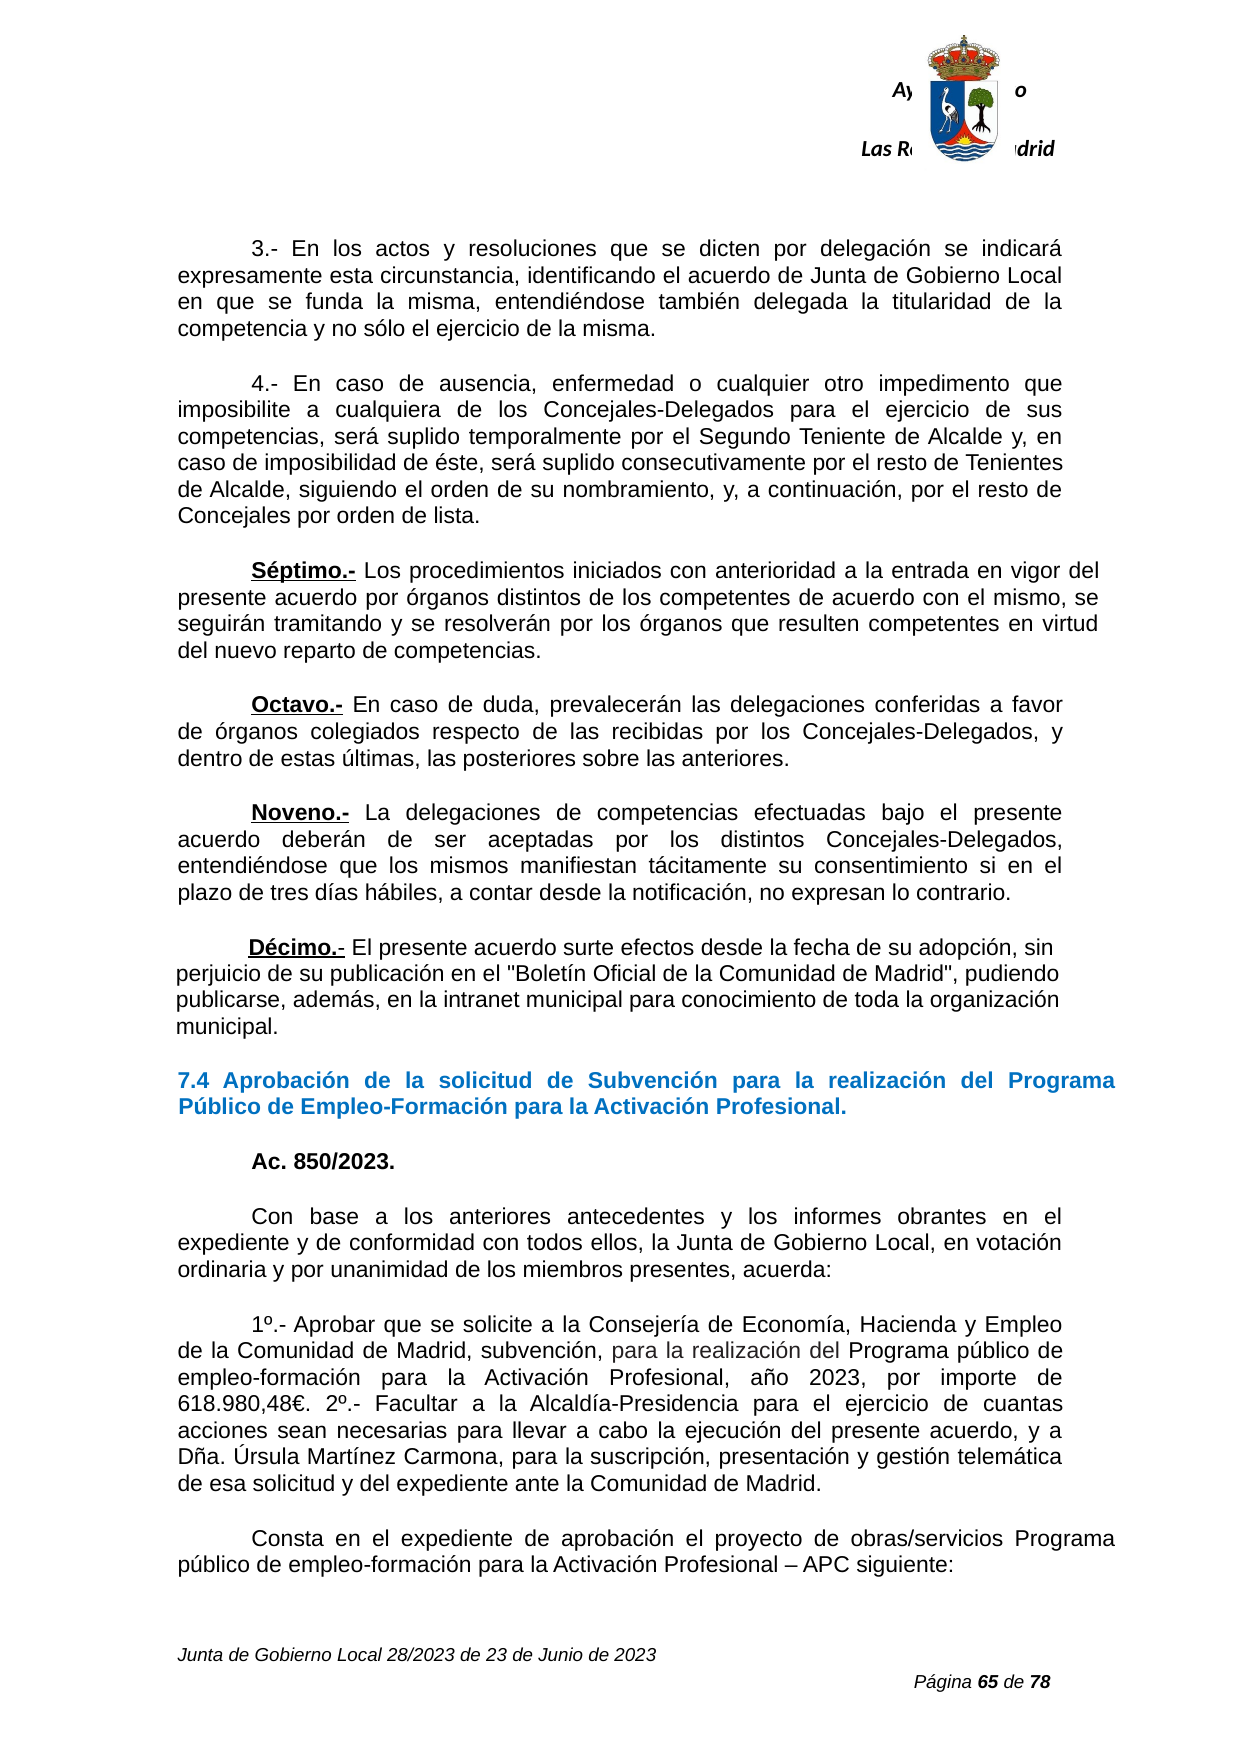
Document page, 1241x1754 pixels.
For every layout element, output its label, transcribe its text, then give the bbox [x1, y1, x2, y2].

text 3.- En los actos y resoluciones que se dicten por delegación se indicará expresamente esta circunstancia, identificando el acuerdo de Junta de Gobierno Local en que se funda la misma, entendiéndose también delegada la titularidad de la competencia y no sólo el ejercicio de la misma. [177, 235, 1063, 341]
text Noveno.- La delegaciones de competencias efectuadas bajo el presente acuerdo deberán de ser aceptadas por los distintos Concejales-Delegados, entendiéndose que los mismos manifiestan tácitamente su consentimiento si en el plazo de tres días hábiles, a contar desde la notificación, no expresan lo contrario. [177, 799, 1063, 905]
text Octavo.- En caso de duda, prevalecerán las delegaciones conferidas a favor de órganos colegiados respecto de las recibidas por los Concejales-Delegados, y dentro de estas últimas, las posteriores sobre las anteriores. [177, 691, 1063, 771]
text Con base a los anteriores antecedentes y los informes obrantes en el expediente y de conformidad con todos ellos, la Junta de Gobierno Local, en votación ordinaria y por unanimidad de los miembros presentes, acuerda: [177, 1203, 1063, 1282]
text Séptimo.- Los procedimientos iniciados con anterioridad a la entrada en vigor del presente acuerdo por órganos distintos de los competentes de acuerdo con el mismo, se seguirán tramitando y se resolverán por los órganos que resulten competentes en virtud del nuevo reparto de competencias. [177, 557, 1100, 663]
text 4.- En caso de ausencia, enfermedad o cualquier otro impedimento que imposibilite a cualquiera de los Concejales-Delegados para el ejercicio de sus competencias, será suplido temporalmente por el Segundo Teniente de Alcalde y, en caso de imposibilidad de éste, será suplido consecutivamente por el resto de Tenientes de Alcalde, siguiendo el orden de su nombramiento, y, a continuación, por el resto de Concejales por orden de lista. [177, 369, 1063, 529]
text Consta en el expediente de aprobación el proyecto de obras/servicios Programa público de empleo-formación para la Activación Profesional – APC siguiente: [177, 1524, 1116, 1577]
text Ac. 850/2023. [177, 1148, 1063, 1174]
text 1º.- Aprobar que se solicite a la Consejería de Economía, Hacienda y Empleo de la Comunidad de Madrid, subvención, para la realización del Programa público de empleo-formación para la Activación Profesional, año 2023, por importe de 618.980,48€. 2º.- Facultar a la Alcaldía-Presidencia para el ejercicio de cuantas acciones sean necesarias para llevar a cabo la ejecución del presente acuerdo, y a Dña. Úrsula Martínez Carmona, para la suscripción, presentación y gestión telemática de esa solicitud y del expediente ante la Comunidad de Madrid. [177, 1311, 1063, 1496]
text Décimo.- El presente acuerdo surte efectos desde la fecha de su adopción, sin perjuicio de su publicación en el "Boletín Oficial de la Comunidad de Madrid", pudiendo publicarse, además, en la intranet municipal para conocimiento de toda la organización municipal. [176, 934, 1095, 1039]
text 7.4 Aprobación de la solicitud de Subvención para la realización del Programa Público de Empleo-Formación para la Activación Profesional. [177, 1067, 1116, 1120]
